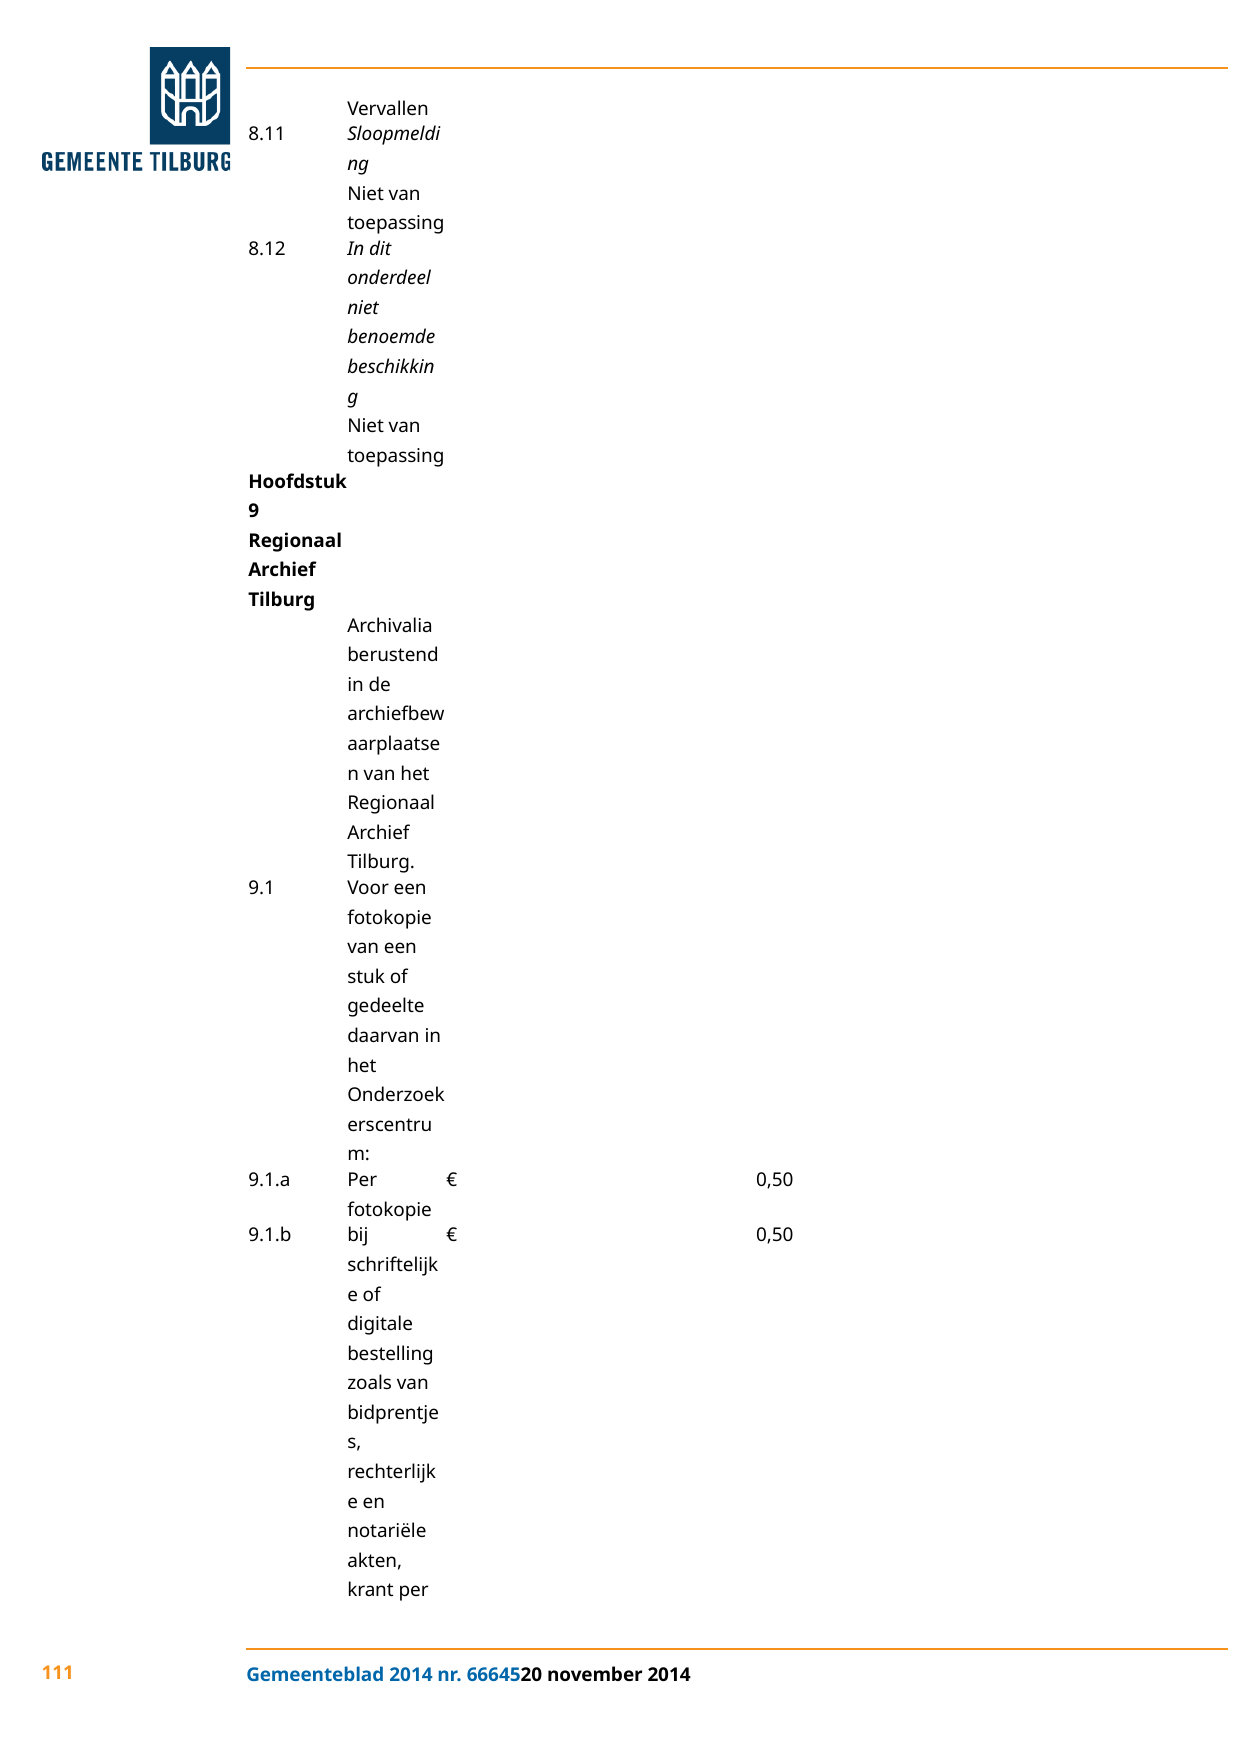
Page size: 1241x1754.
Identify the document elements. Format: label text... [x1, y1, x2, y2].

table_cell 9.1.a [248, 1166, 347, 1222]
table_cell 0,50 [756, 1166, 855, 1222]
table_cell Voor een fotokopie van een stuk of gedeelte daarvan in het Onderzoekerscentrum: [347, 874, 446, 1166]
table_cell [756, 235, 855, 468]
table_cell 9.1 [248, 874, 347, 1166]
table_cell [756, 95, 855, 121]
table_cell Hoofdstuk 9 Regionaal Archief Tilburg [248, 468, 347, 612]
table_cell Archivalia berustend in de archiefbewaarplaatsen van het Regionaal Archief Tilburg. [347, 612, 446, 874]
table_cell [756, 612, 855, 874]
table_cell Per fotokopie [347, 1166, 446, 1222]
table_cell 8.12 [248, 235, 347, 468]
picture [41, 47, 231, 172]
table_cell [347, 468, 446, 612]
table_cell € [446, 1222, 756, 1602]
table_cell Vervallen [347, 95, 446, 121]
table_cell 8.11 [248, 121, 347, 235]
table_cell € [446, 1166, 756, 1222]
table_cell [446, 874, 756, 1166]
table_cell [446, 468, 756, 612]
table_cell Sloopmelding Niet van toepassing [347, 121, 446, 235]
table_cell [446, 95, 756, 121]
table_cell bij schriftelijke of digitale bestelling zoals van bidprentjes, rechterlijke en notariële akten, krant per [347, 1222, 446, 1602]
table_cell [756, 874, 855, 1166]
table_cell [248, 95, 347, 121]
table_cell 9.1.b [248, 1222, 347, 1602]
table_cell [248, 612, 347, 874]
table_cell [756, 121, 855, 235]
table_cell 0,50 [756, 1222, 855, 1602]
table_cell [446, 612, 756, 874]
table_cell In dit onderdeel niet benoemde beschikking Niet van toepassing [347, 235, 446, 468]
table_cell [446, 235, 756, 468]
table_cell [446, 121, 756, 235]
